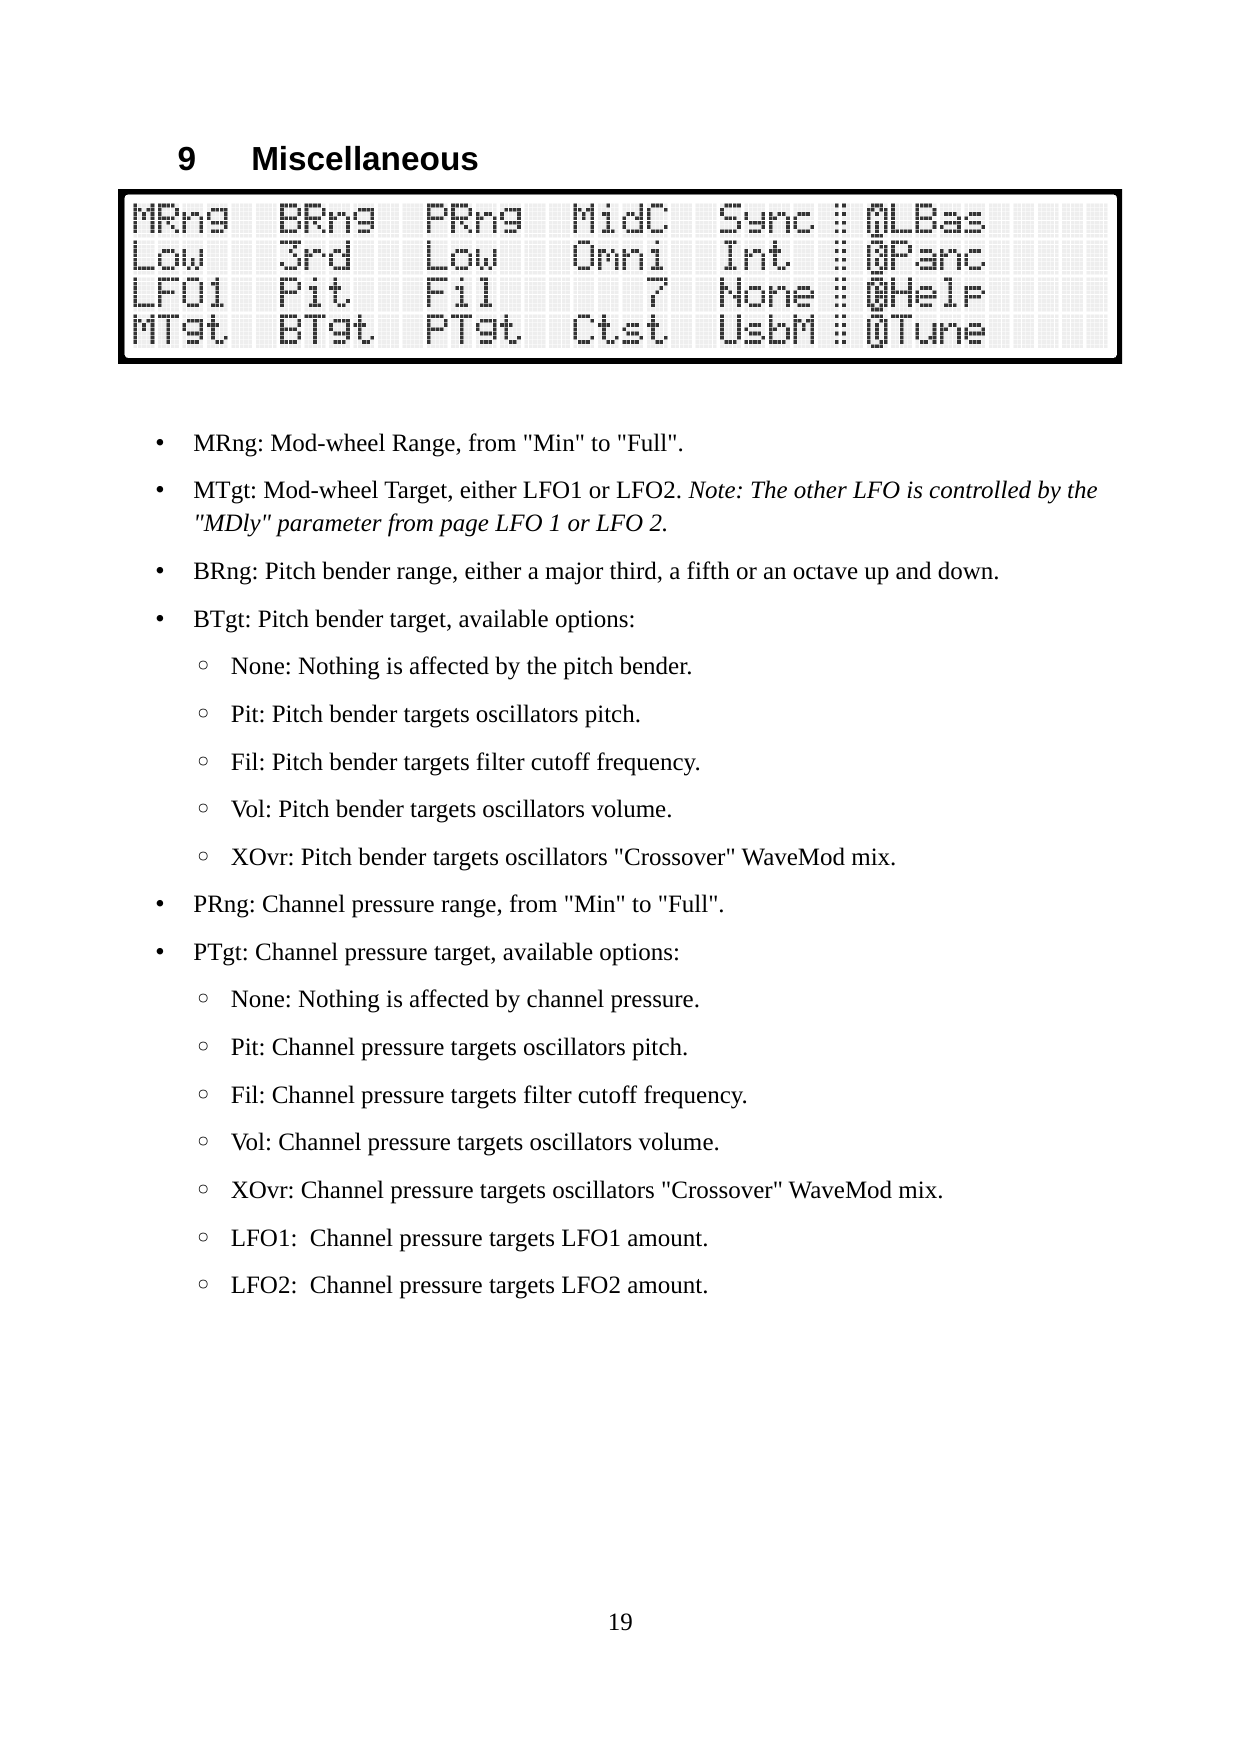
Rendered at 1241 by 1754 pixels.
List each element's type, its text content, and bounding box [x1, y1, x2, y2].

list Fil: Channel pressure targets filter cutoff frequency. [193, 1080, 1122, 1108]
list PRng: Channel pressure range, from "Min" to "Full". [156, 889, 1122, 918]
picture [118, 189, 1123, 364]
subtitle Miscellaneous [177, 139, 1122, 177]
list Vol: Channel pressure targets oscillators volume. [193, 1127, 1122, 1156]
list Pit: Channel pressure targets oscillators pitch. [193, 1032, 1122, 1061]
list MTgt: Mod-wheel Target, either LFO1 or LFO2. Note: The other LFO is controlled by the "MDly" parameter from page LFO 1 or LFO 2. [156, 476, 1122, 537]
list PTgt: Channel pressure target, available options: [156, 937, 1122, 966]
list Vol: Pitch bender targets oscillators volume. [193, 794, 1122, 823]
list None: Nothing is affected by the pitch bender. [193, 651, 1122, 680]
list BTgt: Pitch bender target, available options: [156, 604, 1122, 632]
list MRng: Mod-wheel Range, from "Min" to "Full". [156, 428, 1122, 457]
list BRng: Pitch bender range, either a major third, a fifth or an octave up and down. [156, 556, 1122, 585]
list XOvr: Pitch bender targets oscillators "Crossover" WaveMod mix. [193, 842, 1122, 871]
list LFO1: Channel pressure targets LFO1 amount. [193, 1223, 1122, 1251]
list None: Nothing is affected by channel pressure. [193, 984, 1122, 1013]
list Pit: Pitch bender targets oscillators pitch. [193, 699, 1122, 728]
list LFO2: Channel pressure targets LFO2 amount. [193, 1270, 1122, 1299]
list XOvr: Channel pressure targets oscillators "Crossover" WaveMod mix. [193, 1175, 1122, 1204]
list Fil: Pitch bender targets filter cutoff frequency. [193, 747, 1122, 775]
